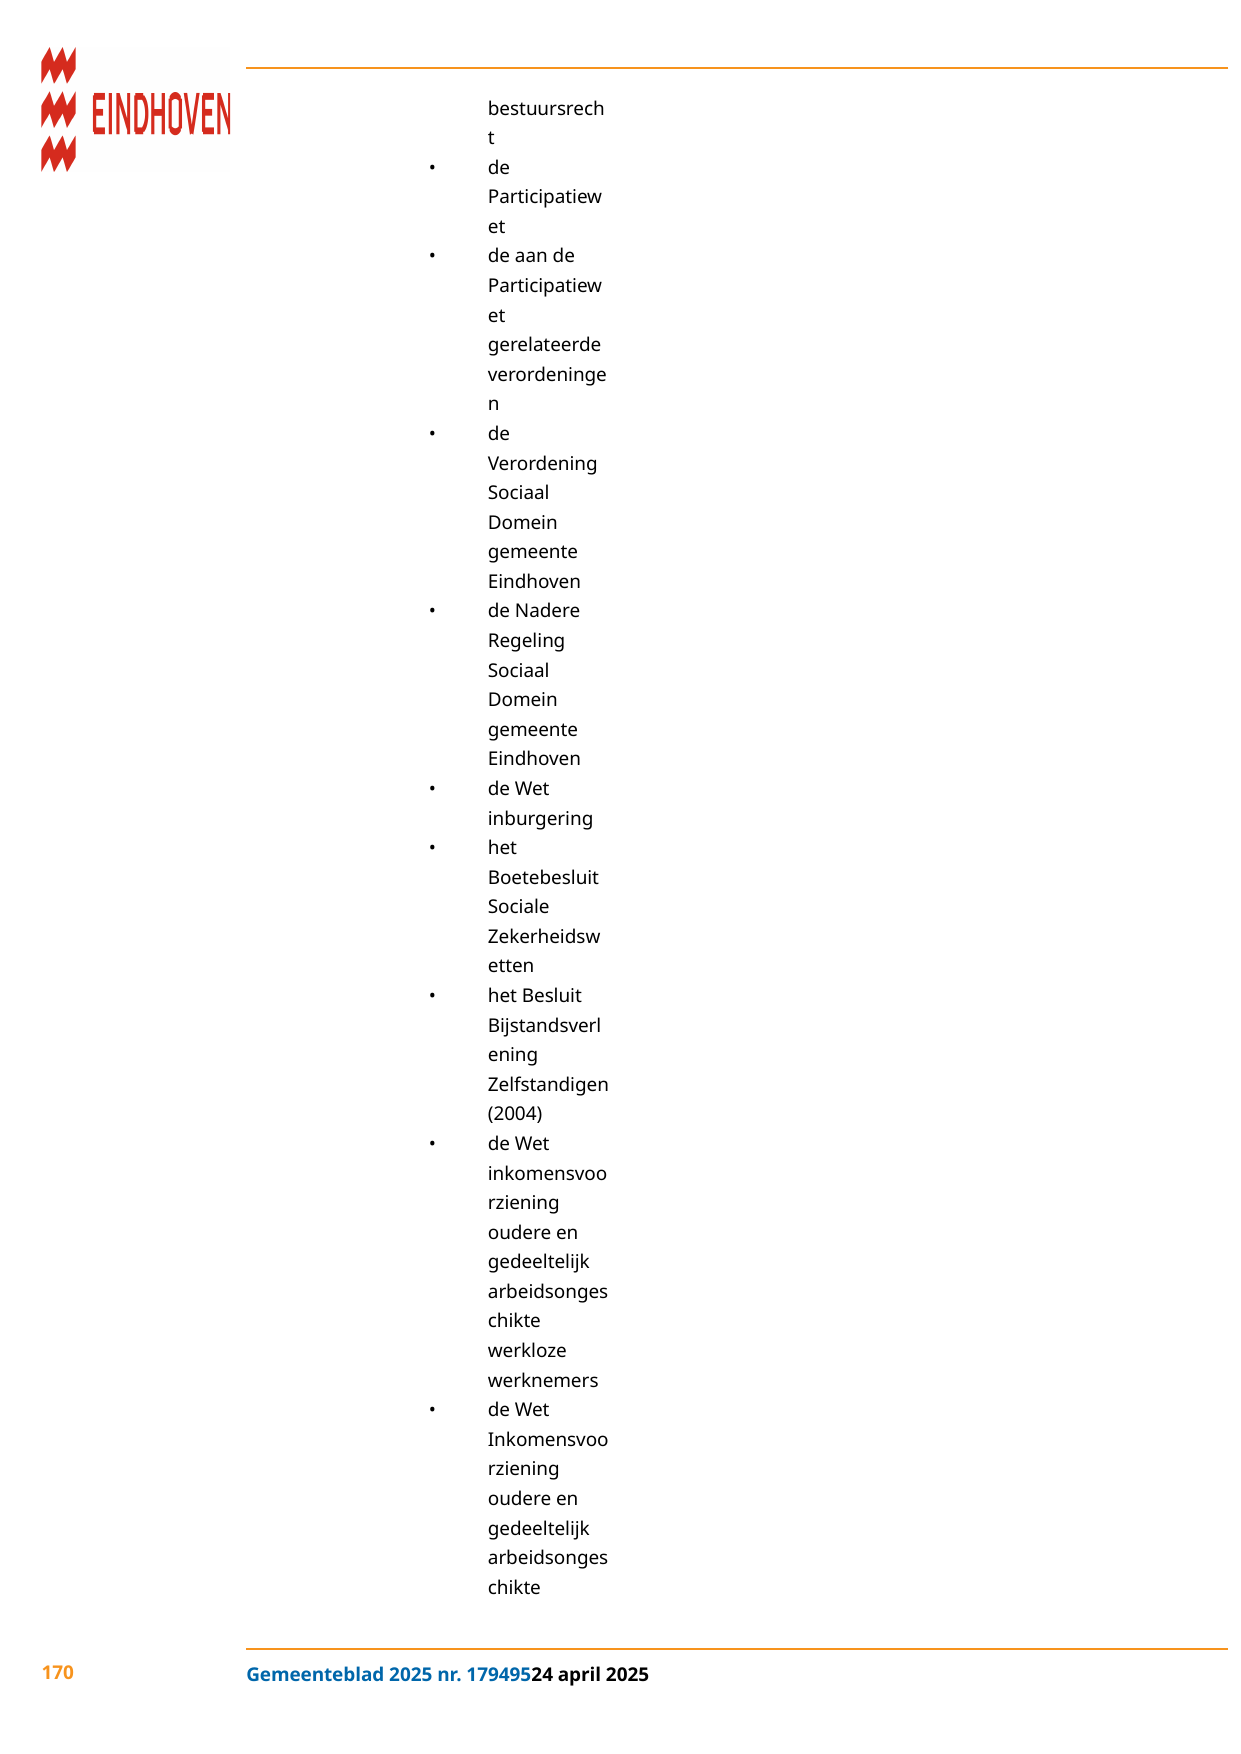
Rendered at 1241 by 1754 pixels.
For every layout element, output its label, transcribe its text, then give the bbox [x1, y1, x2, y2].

table_cell [248, 95, 429, 1600]
table_cell [971, 95, 1152, 1600]
picture [41, 47, 231, 172]
table_cell [609, 95, 790, 1600]
table_cell bestuursrecht de Participatiewet de aan de Participatiewet gerelateerde verordeningen de Verordening Sociaal Domein gemeente Eindhoven de Nadere Regeling Sociaal Domein gemeente Eindhoven de Wet inburgering het Boetebesluit Sociale Zekerheidswetten het Besluit Bijstandsverlening Zelfstandigen (2004) de Wet inkomensvoorziening oudere en gedeeltelijk arbeidsongeschikte werkloze werknemers de Wet Inkomensvoorziening oudere en gedeeltelijk arbeidsongeschikte [429, 95, 609, 1600]
table_cell [790, 95, 971, 1600]
